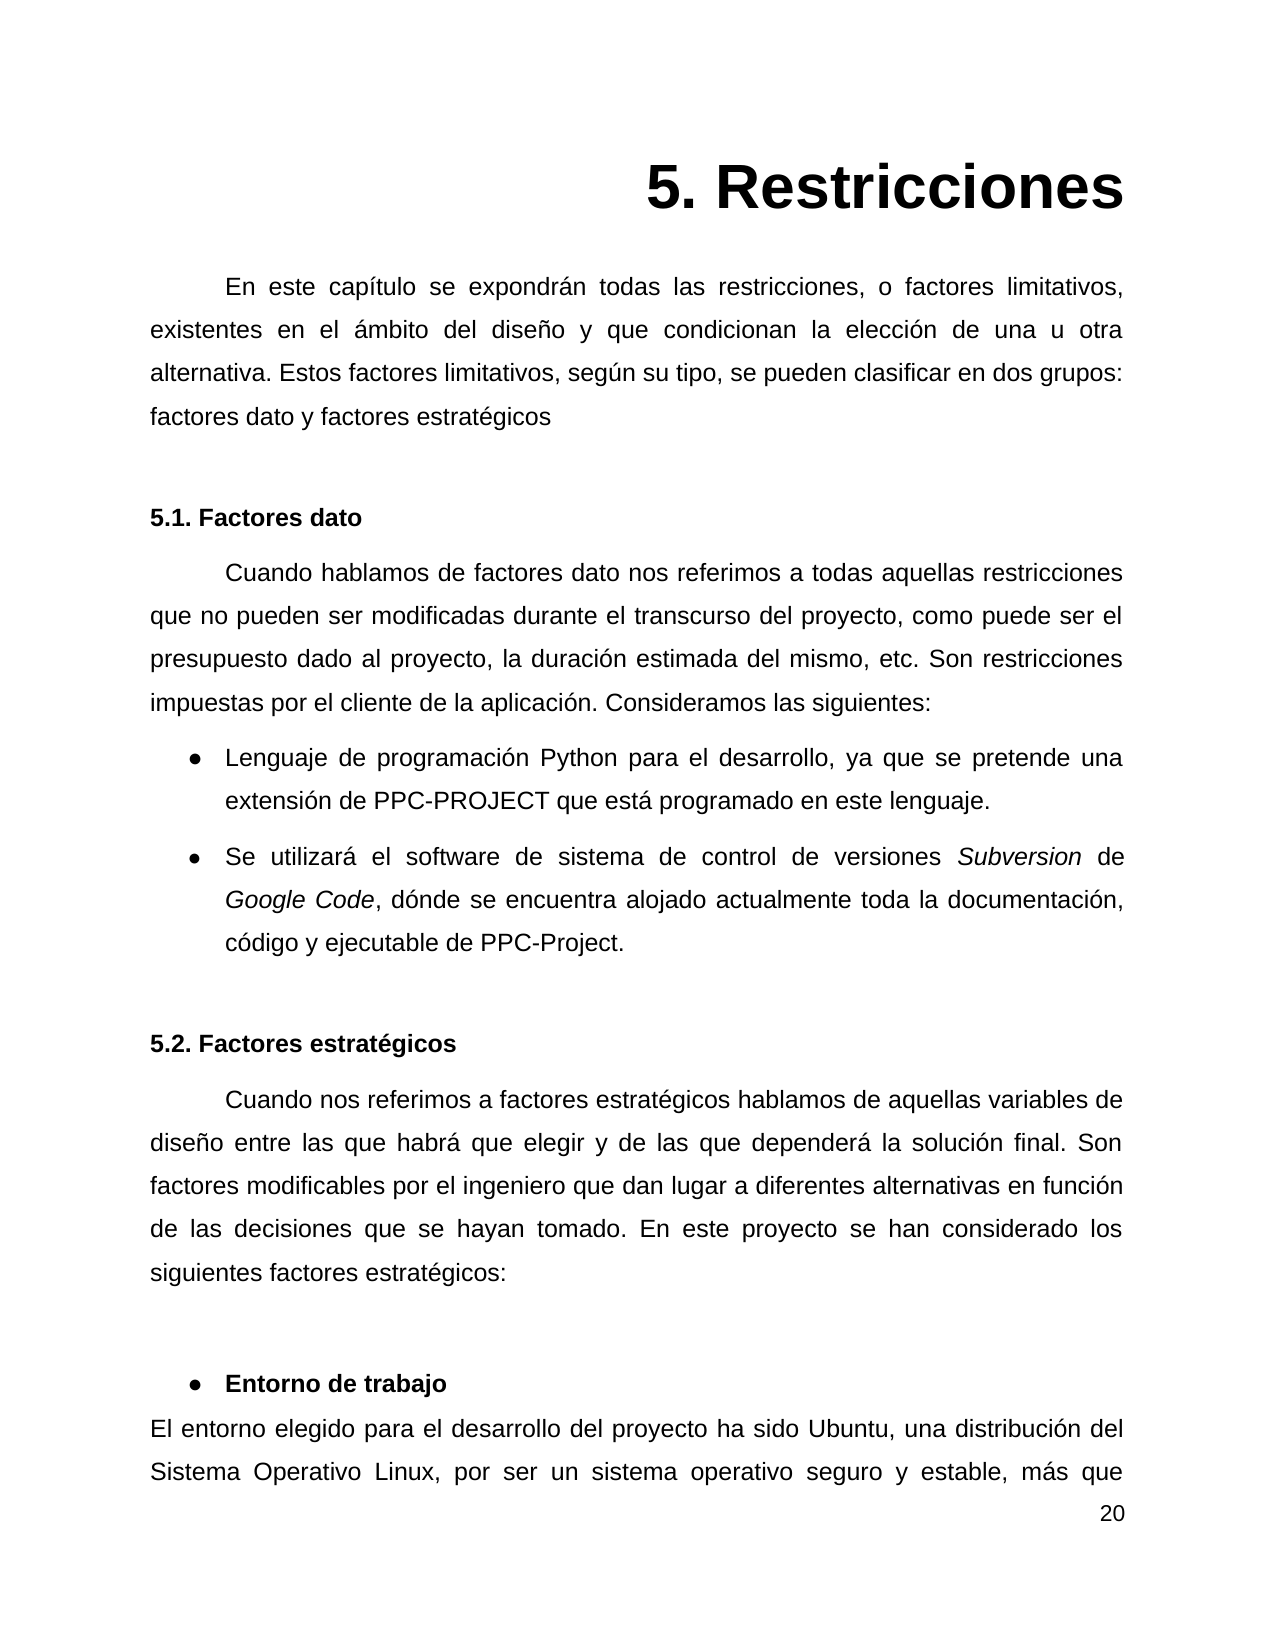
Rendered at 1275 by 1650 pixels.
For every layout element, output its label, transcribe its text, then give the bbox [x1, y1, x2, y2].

text 5.2. Factores estratégicos [150, 1029, 1125, 1058]
list Se utilizará el software de sistema de control de versiones Subversion de Google Code, dónde se encuentra alojado actualmente toda la documentación, código y ejecutable de PPC-Project. [187, 842, 1125, 957]
text 5.1. Factores dato [150, 503, 1125, 531]
text Cuando nos referimos a factores estratégicos hablamos de aquellas variables de diseño entre las que habrá que elegir y de las que dependerá la solución final. Son factores modificables por el ingeniero que dan lugar a diferentes alternativas en función de las decisiones que se hayan tomado. En este proyecto se han considerado los siguientes factores estratégicos: [150, 1085, 1125, 1286]
text 5. Restricciones [150, 150, 1125, 222]
text Cuando hablamos de factores dato nos referimos a todas aquellas restricciones que no pueden ser modificadas durante el transcurso del proyecto, como puede ser el presupuesto dado al proyecto, la duración estimada del mismo, etc. Son restricciones impuestas por el cliente de la aplicación. Consideramos las siguientes: [150, 558, 1125, 716]
list Lenguaje de programación Python para el desarrollo, ya que se pretende una extensión de PPC-PROJECT que está programado en este lenguaje. [187, 743, 1125, 815]
list Entorno de trabajo [187, 1369, 1125, 1397]
text En este capítulo se expondrán todas las restricciones, o factores limitativos, existentes en el ámbito del diseño y que condicionan la elección de una u otra alternativa. Estos factores limitativos, según su tipo, se pueden clasificar en dos grupos: factores dato y factores estratégicos [150, 272, 1125, 430]
text El entorno elegido para el desarrollo del proyecto ha sido Ubuntu, una distribución del Sistema Operativo Linux, por ser un sistema operativo seguro y estable, más que [150, 1414, 1125, 1486]
